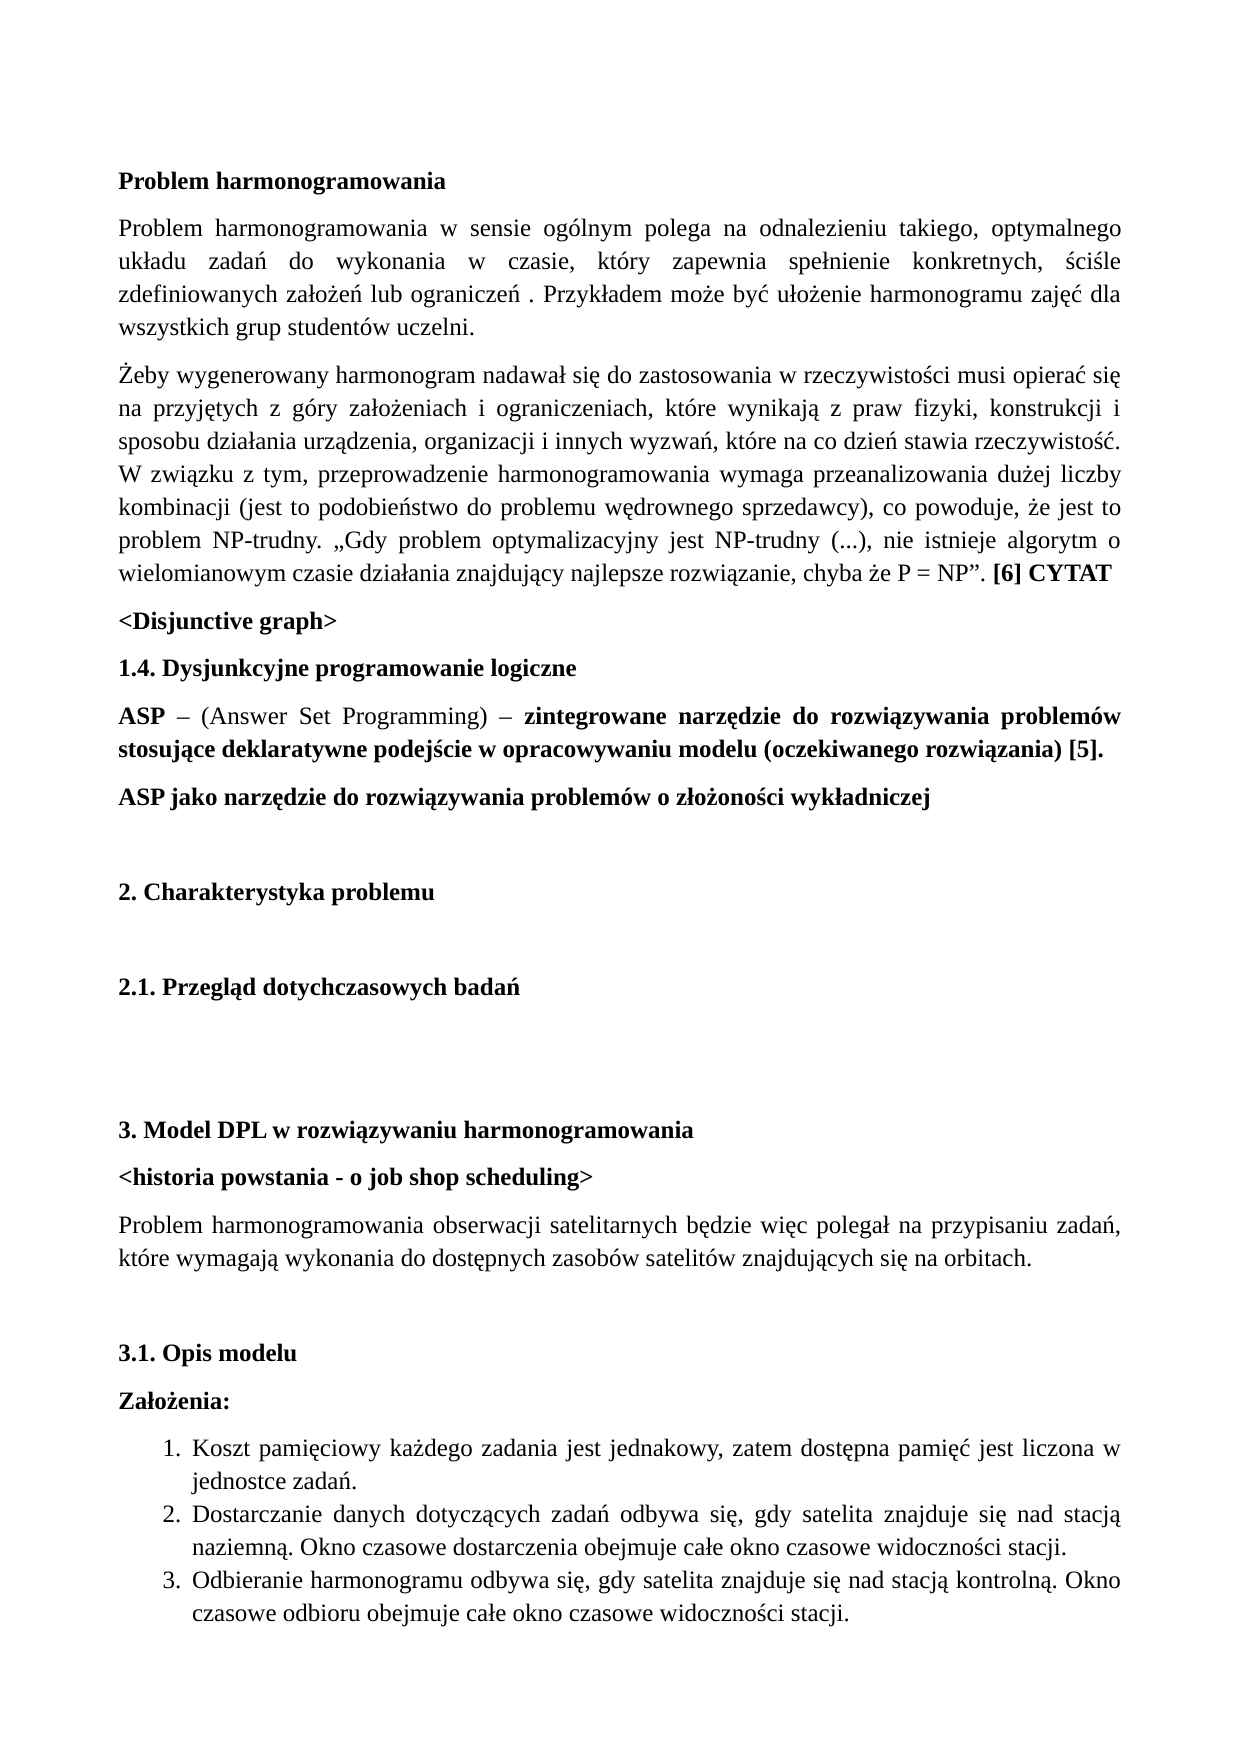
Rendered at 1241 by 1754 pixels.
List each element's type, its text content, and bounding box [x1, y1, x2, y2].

text ASP – (Answer Set Programming) – zintegrowane narzędzie do rozwiązywania problemów stosujące deklaratywne podejście w opracowywaniu modelu (oczekiwanego rozwiązania) [5]. [118, 701, 1122, 763]
list Odbieranie harmonogramu odbywa się, gdy satelita znajduje się nad stacją kontrolną. Okno czasowe odbioru obejmuje całe okno czasowe widoczności stacji. [162, 1566, 1122, 1627]
text 1.4. Dysjunkcyjne programowanie logiczne [118, 653, 1122, 682]
text 3. Model DPL w rozwiązywaniu harmonogramowania [118, 1115, 1122, 1143]
text 2.1. Przegląd dotychczasowych badań [118, 972, 1122, 1001]
text ASP jako narzędzie do rozwiązywania problemów o złożoności wykładniczej [118, 782, 1122, 810]
list Dostarczanie danych dotyczących zadań odbywa się, gdy satelita znajduje się nad stacją naziemną. Okno czasowe dostarczenia obejmuje całe okno czasowe widoczności stacji. [162, 1499, 1122, 1561]
text <Disjunctive graph> [118, 606, 1122, 634]
text <historia powstania - o job shop scheduling> [118, 1162, 1122, 1191]
list Koszt pamięciowy każdego zadania jest jednakowy, zatem dostępna pamięć jest liczona w jednostce zadań. [162, 1433, 1122, 1495]
text Założenia: [118, 1386, 1122, 1414]
text Żeby wygenerowany harmonogram nadawał się do zastosowania w rzeczywistości musi opierać się na przyjętych z góry założeniach i ograniczeniach, które wynikają z praw fizyki, konstrukcji i sposobu działania urządzenia, organizacji i innych wyzwań, które na co dzień stawia rzeczywistość. W związku z tym, przeprowadzenie harmonogramowania wymaga przeanalizowania dużej liczby kombinacji (jest to podobieństwo do problemu wędrownego sprzedawcy), co powoduje, że jest to problem NP-trudny. „Gdy problem optymalizacyjny jest NP-trudny (...), nie istnieje algorytm o wielomianowym czasie działania znajdujący najlepsze rozwiązanie, chyba że P = NP”. [6] CYTAT [118, 360, 1122, 587]
text 2. Charakterystyka problemu [118, 877, 1122, 906]
text Problem harmonogramowania obserwacji satelitarnych będzie więc polegał na przypisaniu zadań, które wymagają wykonania do dostępnych zasobów satelitów znajdujących się na orbitach. [118, 1210, 1122, 1272]
text Problem harmonogramowania [118, 166, 1122, 194]
text 3.1. Opis modelu [118, 1338, 1122, 1367]
text Problem harmonogramowania w sensie ogólnym polega na odnalezieniu takiego, optymalnego układu zadań do wykonania w czasie, który zapewnia spełnienie konkretnych, ściśle zdefiniowanych założeń lub ograniczeń . Przykładem może być ułożenie harmonogramu zajęć dla wszystkich grup studentów uczelni. [118, 213, 1122, 341]
